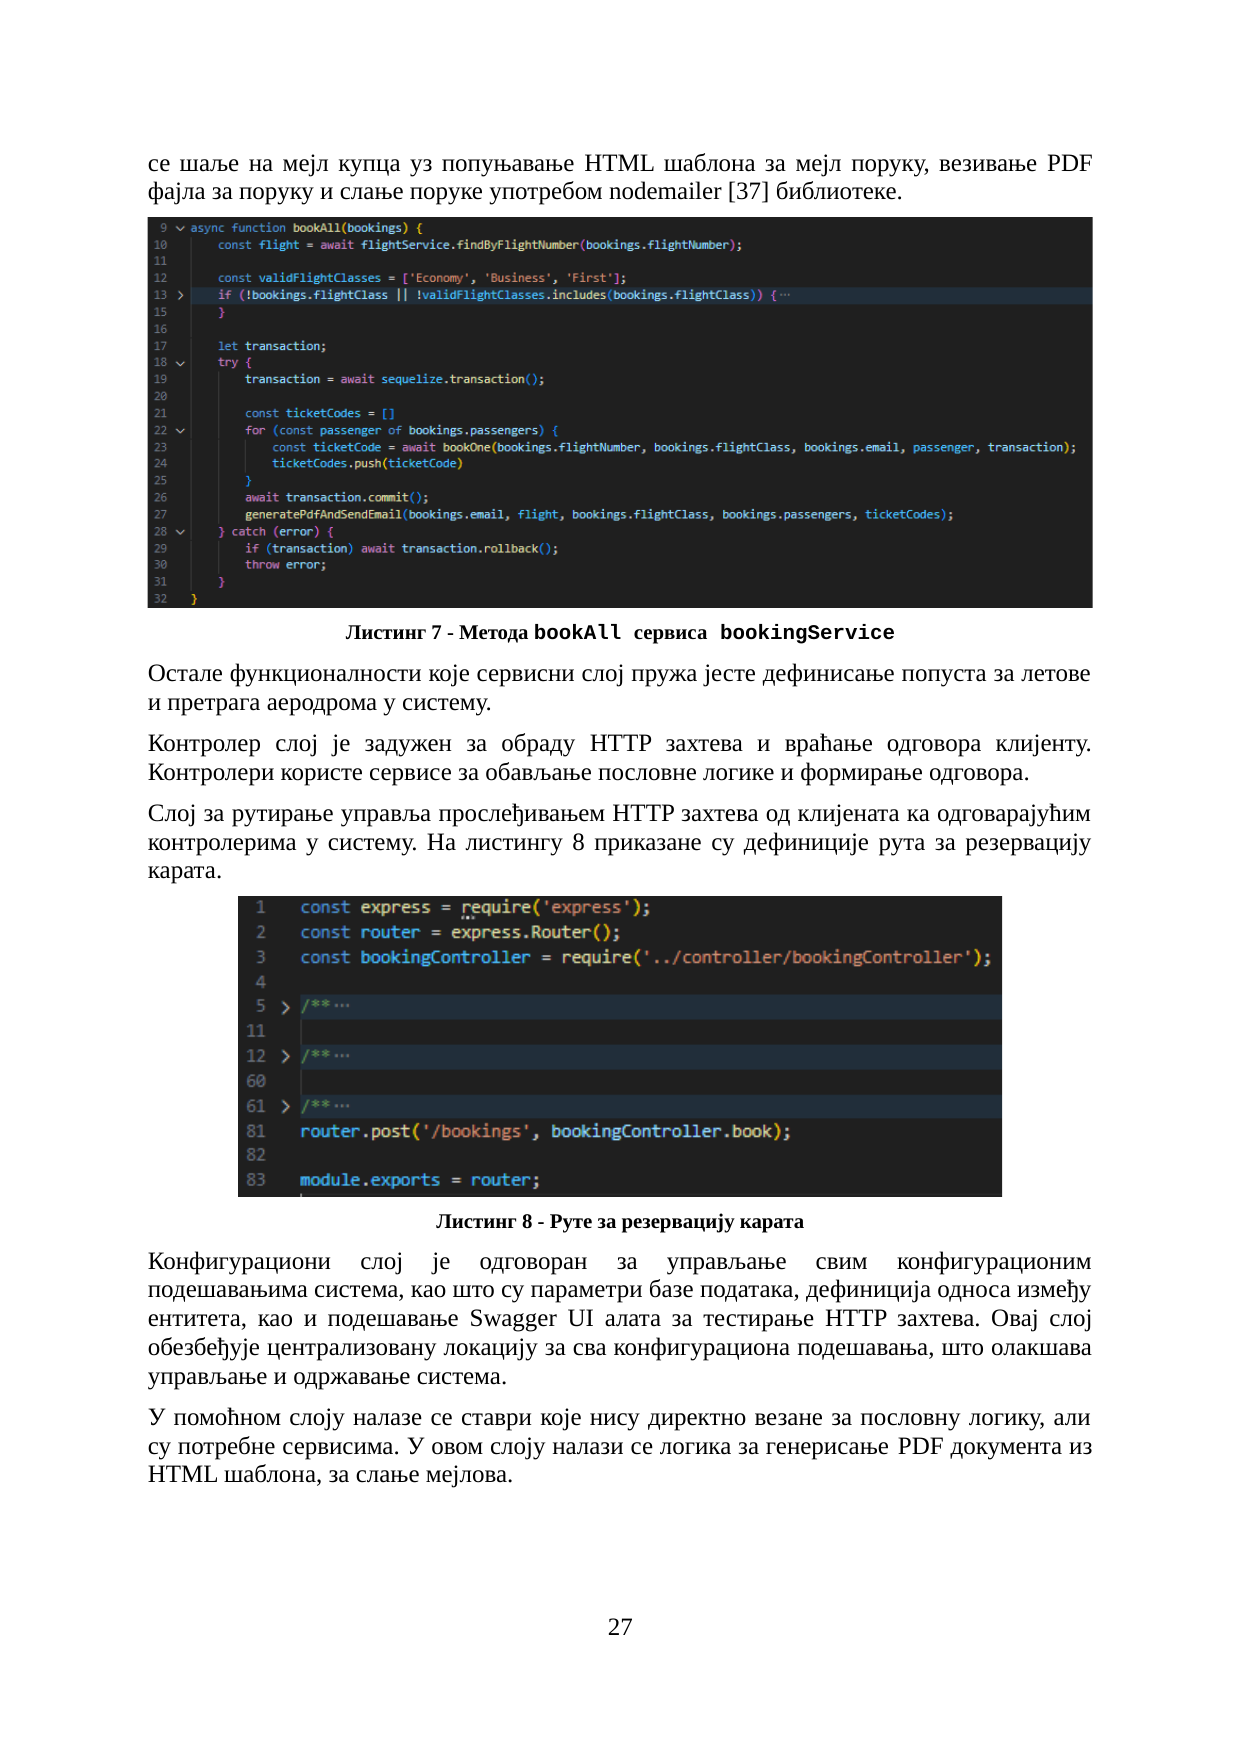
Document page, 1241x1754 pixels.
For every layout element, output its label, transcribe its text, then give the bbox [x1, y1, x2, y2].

text Листинг 7 - Метода bookAll сервиса bookingService [148, 620, 1092, 645]
text Конфигурациони слој је одговоран за управљање свим конфигурационим подешавањима система, као што су параметри базе података, дефиниција односа између ентитета, као и подешавање Swagger UI алата за тестирање HTTP захтева. Овај слој обезбеђује централизовану локацију за сва конфигурациона подешавања, што олакшава управљање и одржавање система. [148, 1246, 1092, 1389]
text Листинг 8 - Руте за резервацију карата [148, 1209, 1092, 1233]
text Контролер слој је задужен за обраду HTTP захтева и враћање одговора клијенту. Контролери користе сервисе за обављање пословне логике и формирање одговора. [148, 728, 1092, 785]
text Слој за рутирање управља прослеђивањем HTTP захтева од клијената ка одговарајућим контролерима у систему. На листингу 8 приказане су дефиниције рута за резервацију карата. [148, 798, 1092, 884]
picture [238, 896, 1003, 1197]
text се шаље на мејл купца уз попуњавање HTML шаблона за мејл поруку, везивање PDF фајла за поруку и слање поруке употребом nodemailer [37] библиотеке. [148, 148, 1092, 205]
text Остале функционалности које сервисни слој пружа јесте дефинисање попуста за летове и претрага аеродрома у систему. [148, 658, 1092, 715]
text У помоћном слоју налазе се ставри које нису директно везане за пословну логику, али су потребне сервисима. У овом слоју налази се логика за генерисање PDF документа из HTML шаблона, за слање мејлова. [148, 1402, 1092, 1488]
picture [147, 217, 1093, 608]
